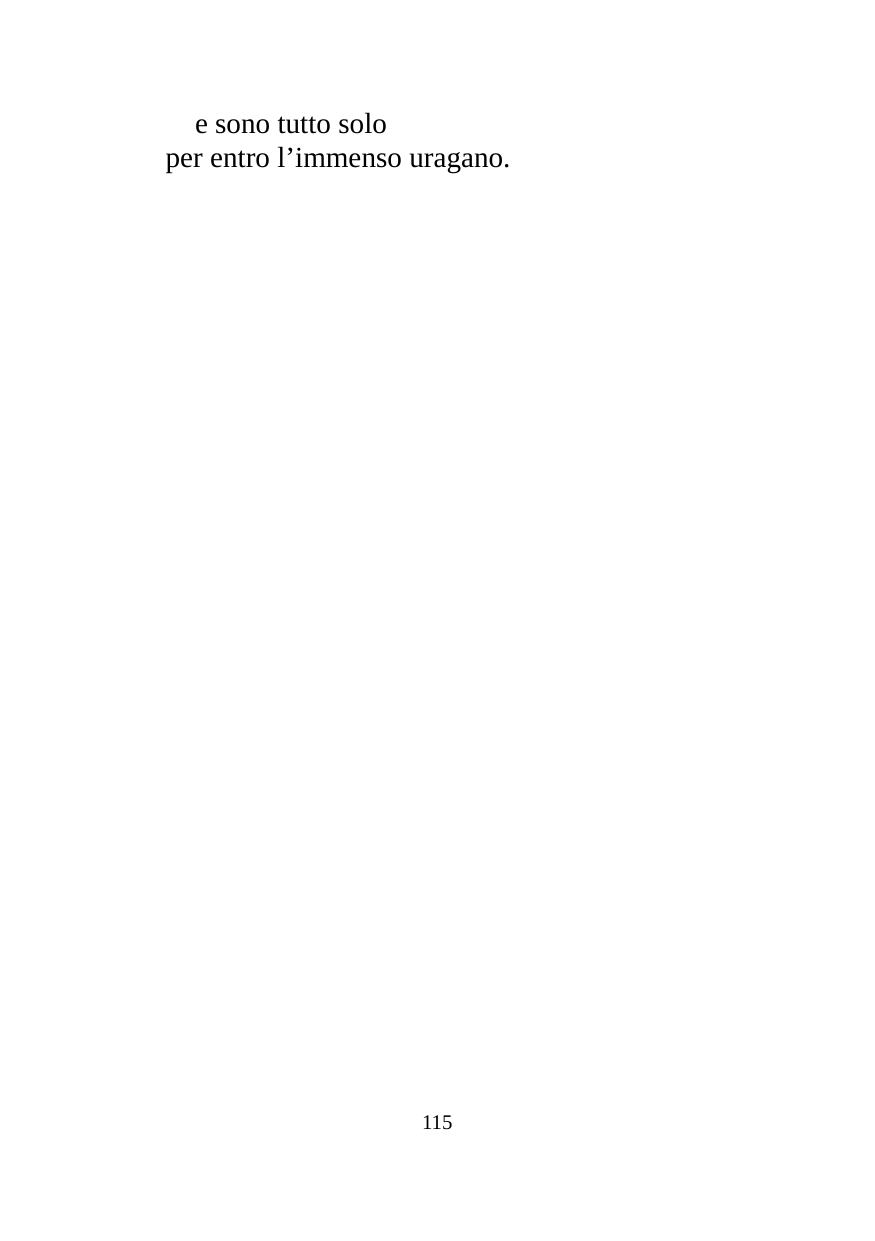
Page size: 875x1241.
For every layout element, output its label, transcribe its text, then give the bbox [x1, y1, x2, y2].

text e sono tutto solo per entro l’immenso uragano. [165, 106, 768, 173]
